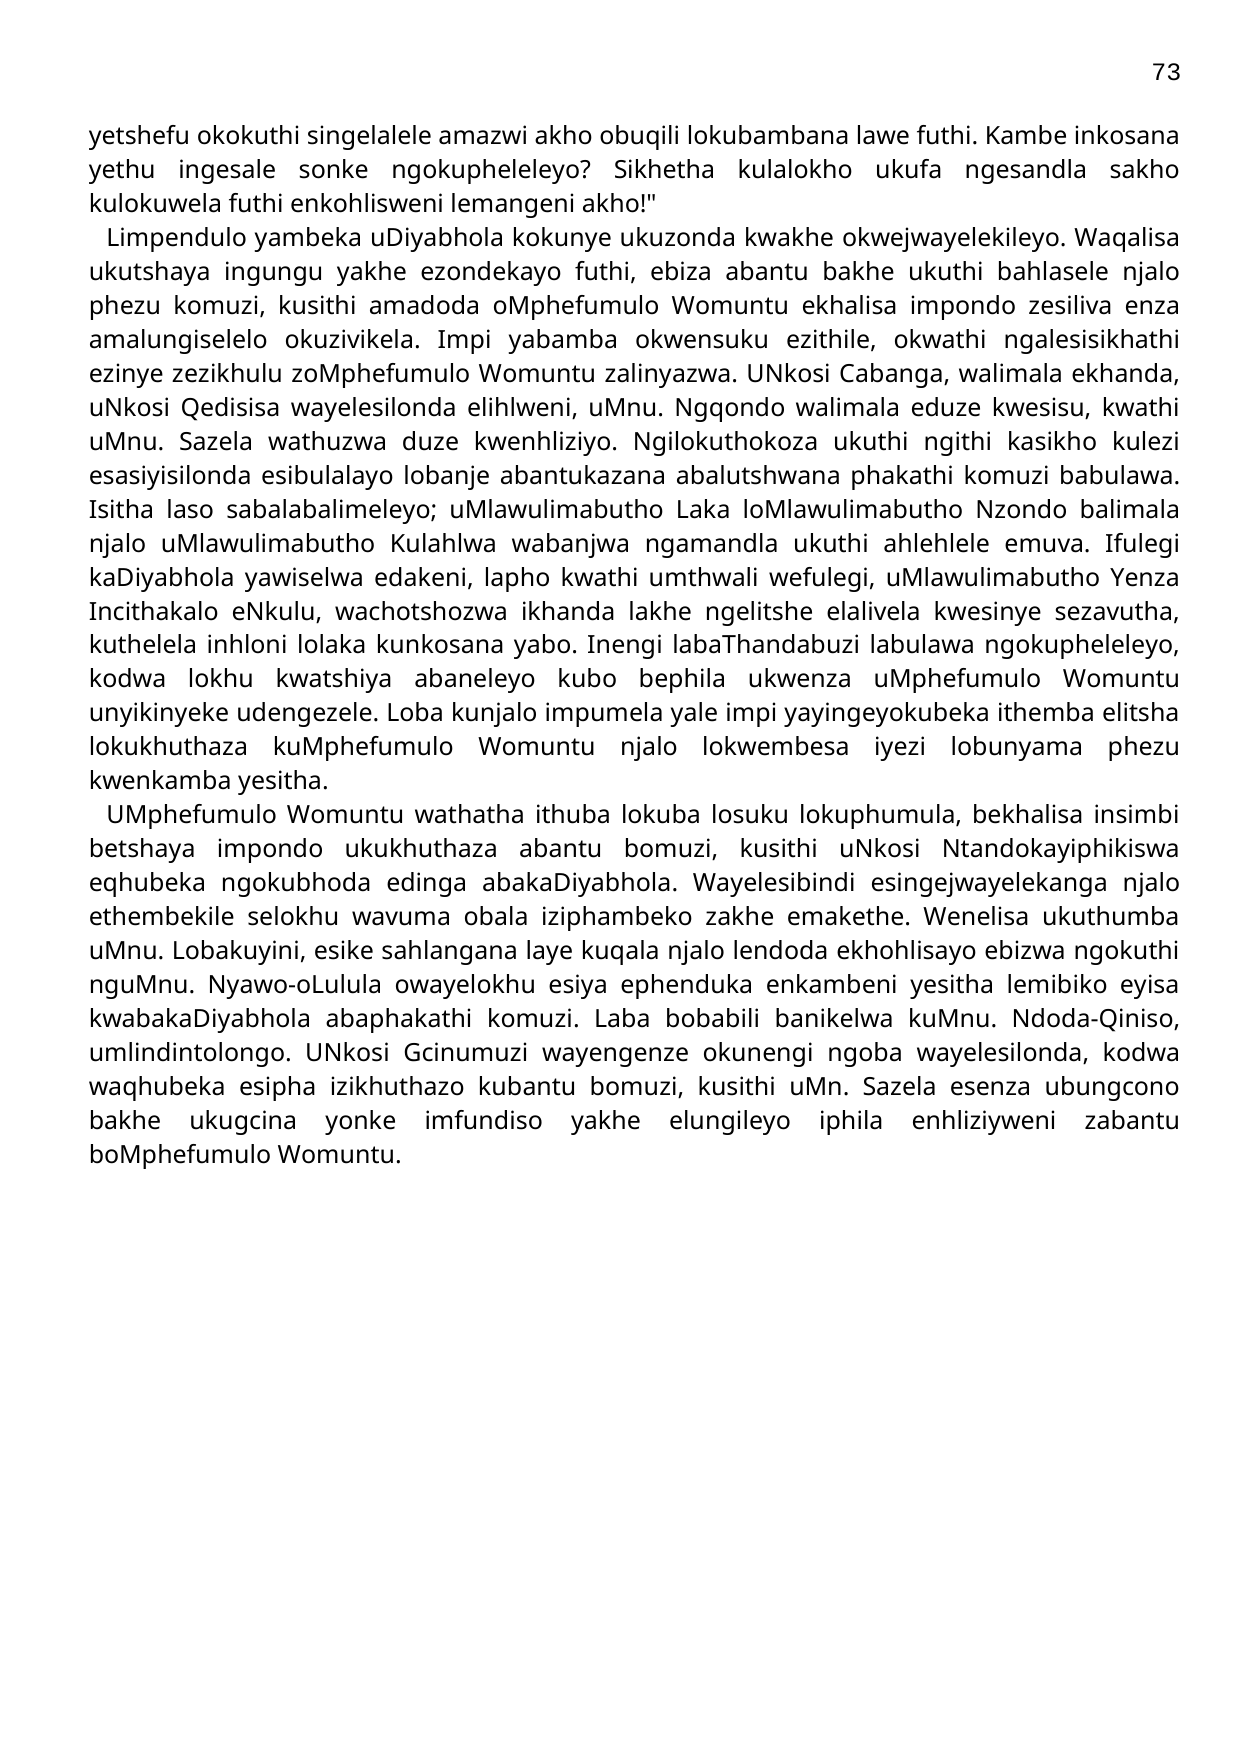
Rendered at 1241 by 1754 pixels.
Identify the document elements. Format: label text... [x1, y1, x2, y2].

text Limpendulo yambeka uDiyabhola kokunye ukuzonda kwakhe okwejwayelekileyo. Waqalisa ukutshaya ingungu yakhe ezondekayo futhi, ebiza abantu bakhe ukuthi bahlasele njalo phezu komuzi, kusithi amadoda oMphefumulo Womuntu ekhalisa impondo zesiliva enza amalungiselelo okuzivikela. Impi yabamba okwensuku ezithile, okwathi ngalesisikhathi ezinye zezikhulu zoMphefumulo Womuntu zalinyazwa. UNkosi Cabanga, walimala ekhanda, uNkosi Qedisisa wayelesilonda elihlweni, uMnu. Ngqondo walimala eduze kwesisu, kwathi uMnu. Sazela wathuzwa duze kwenhliziyo. Ngilokuthokoza ukuthi ngithi kasikho kulezi esasiyisilonda esibulalayo lobanje abantukazana abalutshwana phakathi komuzi babulawa. Isitha laso sabalabalimeleyo; uMlawulimabutho Laka loMlawulimabutho Nzondo balimala njalo uMlawulimabutho Kulahlwa wabanjwa ngamandla ukuthi ahlehlele emuva. Ifulegi kaDiyabhola yawiselwa edakeni, lapho kwathi umthwali wefulegi, uMlawulimabutho Yenza Incithakalo eNkulu, wachotshozwa ikhanda lakhe ngelitshe elalivela kwesinye sezavutha, kuthelela inhloni lolaka kunkosana yabo. Inengi labaThandabuzi labulawa ngokupheleleyo, kodwa lokhu kwatshiya abaneleyo kubo bephila ukwenza uMphefumulo Womuntu unyikinyeke udengezele. Loba kunjalo impumela yale impi yayingeyokubeka ithemba elitsha lokukhuthaza kuMphefumulo Womuntu njalo lokwembesa iyezi lobunyama phezu kwenkamba yesitha. [88, 220, 1181, 797]
text UMphefumulo Womuntu wathatha ithuba lokuba losuku lokuphumula, bekhalisa insimbi betshaya impondo ukukhuthaza abantu bomuzi, kusithi uNkosi Ntandokayiphikiswa eqhubeka ngokubhoda edinga abakaDiyabhola. Wayelesibindi esingejwayelekanga njalo ethembekile selokhu wavuma obala iziphambeko zakhe emakethe. Wenelisa ukuthumba uMnu. Lobakuyini, esike sahlangana laye kuqala njalo lendoda ekhohlisayo ebizwa ngokuthi nguMnu. Nyawo-oLulula owayelokhu esiya ephenduka enkambeni yesitha lemibiko eyisa kwabakaDiyabhola abaphakathi komuzi. Laba bobabili banikelwa kuMnu. Ndoda-Qiniso, umlindintolongo. UNkosi Gcinumuzi wayengenze okunengi ngoba wayelesilonda, kodwa waqhubeka esipha izikhuthazo kubantu bomuzi, kusithi uMn. Sazela esenza ubungcono bakhe ukugcina yonke imfundiso yakhe elungileyo iphila enhliziyweni zabantu boMphefumulo Womuntu. [88, 797, 1181, 1171]
text yetshefu okokuthi singelalele amazwi akho obuqili lokubambana lawe futhi. Kambe inkosana yethu ingesale sonke ngokupheleleyo? Sikhetha kulalokho ukufa ngesandla sakho kulokuwela futhi enkohlisweni lemangeni akho!" [88, 118, 1181, 220]
